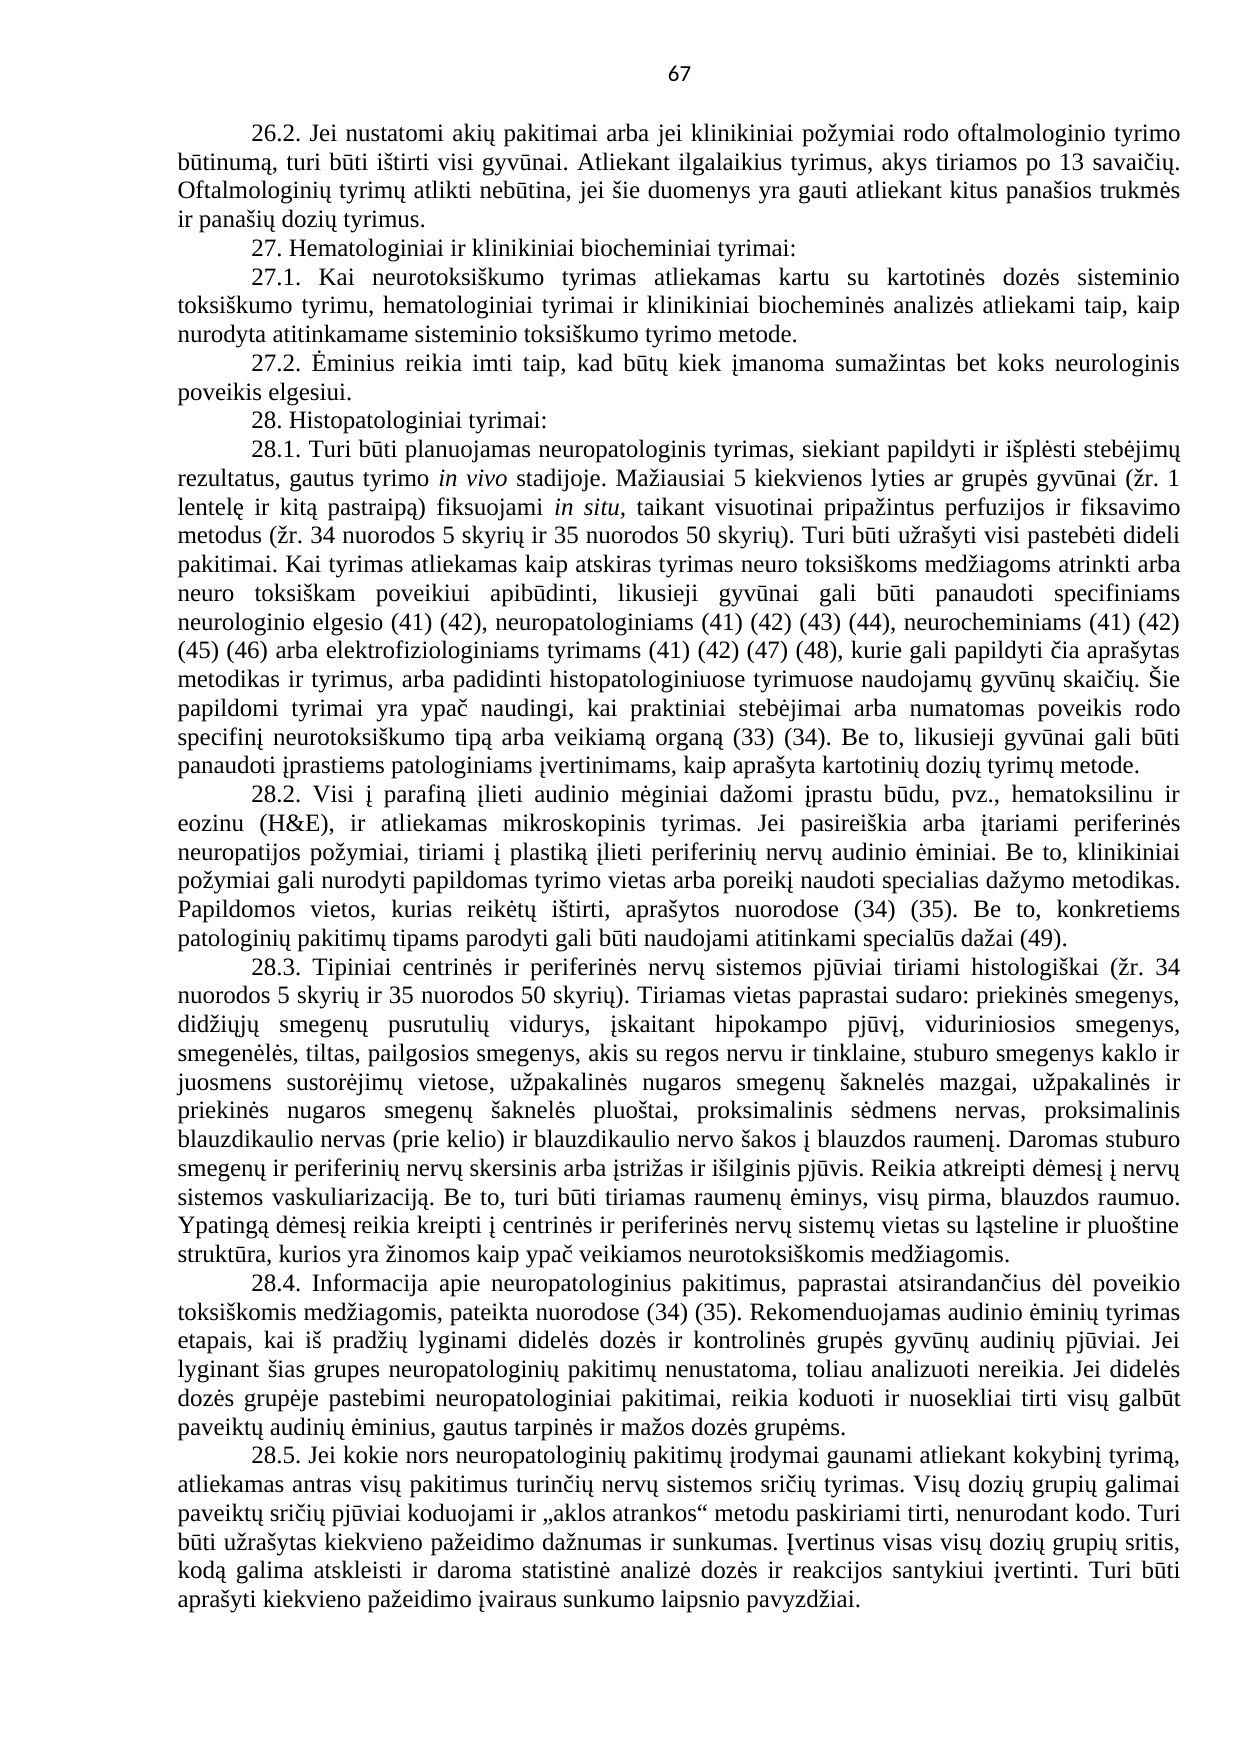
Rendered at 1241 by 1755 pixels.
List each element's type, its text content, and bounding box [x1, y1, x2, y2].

text 28.4. Informacija apie neuropatologinius pakitimus, paprastai atsirandančius dėl poveikio toksiškomis medžiagomis, pateikta nuorodose (34) (35). Rekomenduojamas audinio ėminių tyrimas etapais, kai iš pradžių lyginami didelės dozės ir kontrolinės grupės gyvūnų audinių pjūviai. Jei lyginant šias grupes neuropatologinių pakitimų nenustatoma, toliau analizuoti nereikia. Jei didelės dozės grupėje pastebimi neuropatologiniai pakitimai, reikia koduoti ir nuosekliai tirti visų galbūt paveiktų audinių ėminius, gautus tarpinės ir mažos dozės grupėms. [177, 1268, 1181, 1441]
text 28.3. Tipiniai centrinės ir periferinės nervų sistemos pjūviai tiriami histologiškai (žr. 34 nuorodos 5 skyrių ir 35 nuorodos 50 skyrių). Tiriamas vietas paprastai sudaro: priekinės smegenys, didžiųjų smegenų pusrutulių vidurys, įskaitant hipokampo pjūvį, viduriniosios smegenys, smegenėlės, tiltas, pailgosios smegenys, akis su regos nervu ir tinklaine, stuburo smegenys kaklo ir juosmens sustorėjimų vietose, užpakalinės nugaros smegenų šaknelės mazgai, užpakalinės ir priekinės nugaros smegenų šaknelės pluoštai, proksimalinis sėdmens nervas, proksimalinis blauzdikaulio nervas (prie kelio) ir blauzdikaulio nervo šakos į blauzdos raumenį. Daromas stuburo smegenų ir periferinių nervų skersinis arba įstrižas ir išilginis pjūvis. Reikia atkreipti dėmesį į nervų sistemos vaskuliarizaciją. Be to, turi būti tiriamas raumenų ėminys, visų pirma, blauzdos raumuo. Ypatingą dėmesį reikia kreipti į centrinės ir periferinės nervų sistemų vietas su ląsteline ir pluoštine struktūra, kurios yra žinomos kaip ypač veikiamos neurotoksiškomis medžiagomis. [177, 952, 1181, 1268]
text 28.5. Jei kokie nors neuropatologinių pakitimų įrodymai gaunami atliekant kokybinį tyrimą, atliekamas antras visų pakitimus turinčių nervų sistemos sričių tyrimas. Visų dozių grupių galimai paveiktų sričių pjūviai koduojami ir „aklos atrankos“ metodu paskiriami tirti, nenurodant kodo. Turi būti užrašytas kiekvieno pažeidimo dažnumas ir sunkumas. Įvertinus visas visų dozių grupių sritis, kodą galima atskleisti ir daroma statistinė analizė dozės ir reakcijos santykiui įvertinti. Turi būti aprašyti kiekvieno pažeidimo įvairaus sunkumo laipsnio pavyzdžiai. [177, 1441, 1181, 1613]
text 27. Hematologiniai ir klinikiniai biocheminiai tyrimai: [177, 233, 1181, 262]
text 28.2. Visi į parafiną įlieti audinio mėginiai dažomi įprastu būdu, pvz., hematoksilinu ir eozinu (H&E), ir atliekamas mikroskopinis tyrimas. Jei pasireiškia arba įtariami periferinės neuropatijos požymiai, tiriami į plastiką įlieti periferinių nervų audinio ėminiai. Be to, klinikiniai požymiai gali nurodyti papildomas tyrimo vietas arba poreikį naudoti specialias dažymo metodikas. Papildomos vietos, kurias reikėtų ištirti, aprašytos nuorodose (34) (35). Be to, konkretiems patologinių pakitimų tipams parodyti gali būti naudojami atitinkami specialūs dažai (49). [177, 779, 1181, 952]
text 27.1. Kai neurotoksiškumo tyrimas atliekamas kartu su kartotinės dozės sisteminio toksiškumo tyrimu, hematologiniai tyrimai ir klinikiniai biocheminės analizės atliekami taip, kaip nurodyta atitinkamame sisteminio toksiškumo tyrimo metode. [177, 262, 1181, 348]
text 26.2. Jei nustatomi akių pakitimai arba jei klinikiniai požymiai rodo oftalmologinio tyrimo būtinumą, turi būti ištirti visi gyvūnai. Atliekant ilgalaikius tyrimus, akys tiriamos po 13 savaičių. Oftalmologinių tyrimų atlikti nebūtina, jei šie duomenys yra gauti atliekant kitus panašios trukmės ir panašių dozių tyrimus. [177, 118, 1181, 233]
text 28. Histopatologiniai tyrimai: [177, 406, 1181, 434]
text 28.1. Turi būti planuojamas neuropatologinis tyrimas, siekiant papildyti ir išplėsti stebėjimų rezultatus, gautus tyrimo in vivo stadijoje. Mažiausiai 5 kiekvienos lyties ar grupės gyvūnai (žr. 1 lentelę ir kitą pastraipą) fiksuojami in situ, taikant visuotinai pripažintus perfuzijos ir fiksavimo metodus (žr. 34 nuorodos 5 skyrių ir 35 nuorodos 50 skyrių). Turi būti užrašyti visi pastebėti dideli pakitimai. Kai tyrimas atliekamas kaip atskiras tyrimas neuro toksiškoms medžiagoms atrinkti arba neuro toksiškam poveikiui apibūdinti, likusieji gyvūnai gali būti panaudoti specifiniams neurologinio elgesio (41) (42), neuropatologiniams (41) (42) (43) (44), neurocheminiams (41) (42) (45) (46) arba elektrofiziologiniams tyrimams (41) (42) (47) (48), kurie gali papildyti čia aprašytas metodikas ir tyrimus, arba padidinti histopatologiniuose tyrimuose naudojamų gyvūnų skaičių. Šie papildomi tyrimai yra ypač naudingi, kai praktiniai stebėjimai arba numatomas poveikis rodo specifinį neurotoksiškumo tipą arba veikiamą organą (33) (34). Be to, likusieji gyvūnai gali būti panaudoti įprastiems patologiniams įvertinimams, kaip aprašyta kartotinių dozių tyrimų metode. [177, 434, 1181, 779]
text 27.2. Ėminius reikia imti taip, kad būtų kiek įmanoma sumažintas bet koks neurologinis poveikis elgesiui. [177, 348, 1181, 406]
